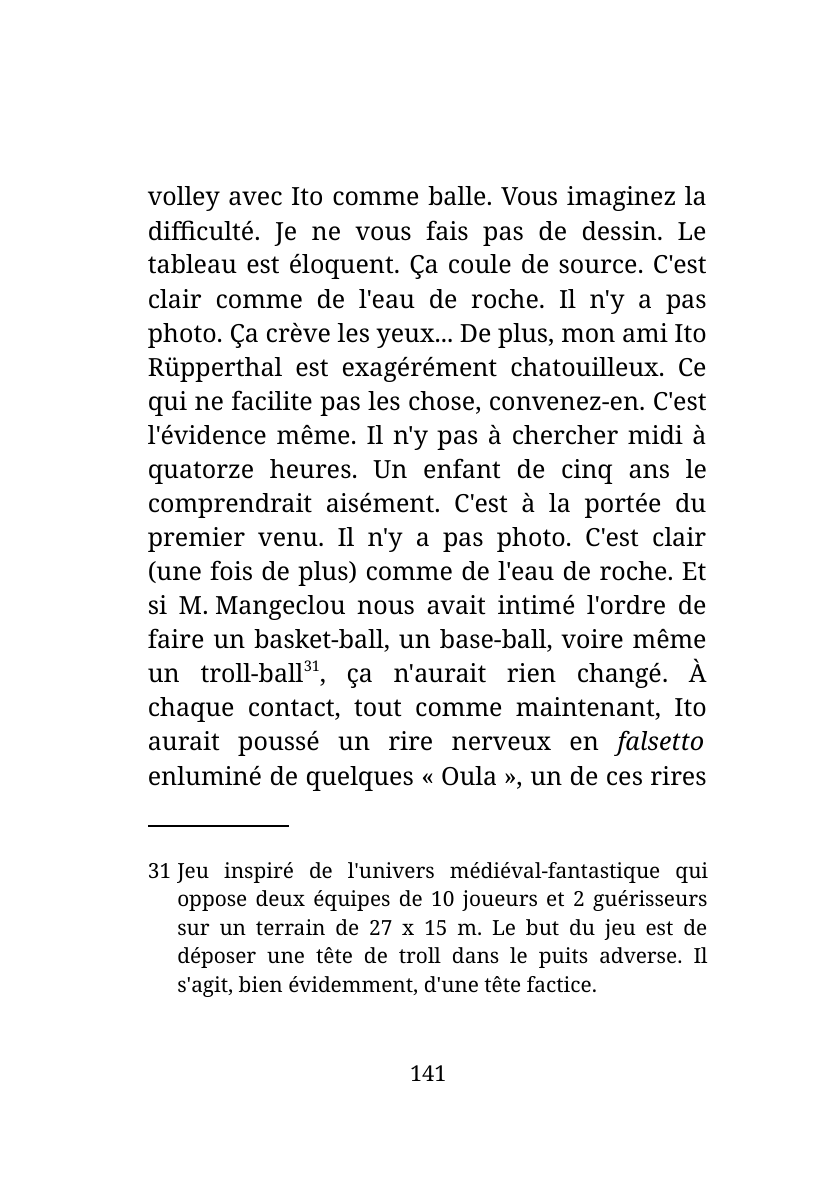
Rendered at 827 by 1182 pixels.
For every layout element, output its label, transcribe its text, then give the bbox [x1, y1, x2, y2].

text Jeu inspiré de l'univers médiéval-fantastique qui oppose deux équipes de 10 joueurs et 2 guérisseurs sur un terrain de 27 x 15 m. Le but du jeu est de déposer une tête de troll dans le puits adverse. Il s'agit, bien évidemment, d'une tête factice. [148, 856, 709, 998]
text volley avec Ito comme balle. Vous imaginez la difficulté. Je ne vous fais pas de dessin. Le tableau est éloquent. Ça coule de source. C'est clair comme de l'eau de roche. Il n'y a pas photo. Ça crève les yeux... De plus, mon ami Ito Rüpperthal est exagérément chatouilleux. Ce qui ne facilite pas les chose, convenez-en. C'est l'évidence même. Il n'y pas à chercher midi à quatorze heures. Un enfant de cinq ans le comprendrait aisément. C'est à la portée du premier venu. Il n'y a pas photo. C'est clair (une fois de plus) comme de l'eau de roche. Et si M. Mangeclou nous avait intimé l'ordre de faire un basket-ball, un base-ball, voire même un troll-ball, ça n'aurait rien changé. À chaque contact, tout comme maintenant, Ito aurait poussé un rire nerveux en falsetto enluminé de quelques « Oula », un de ces rires [148, 179, 707, 792]
